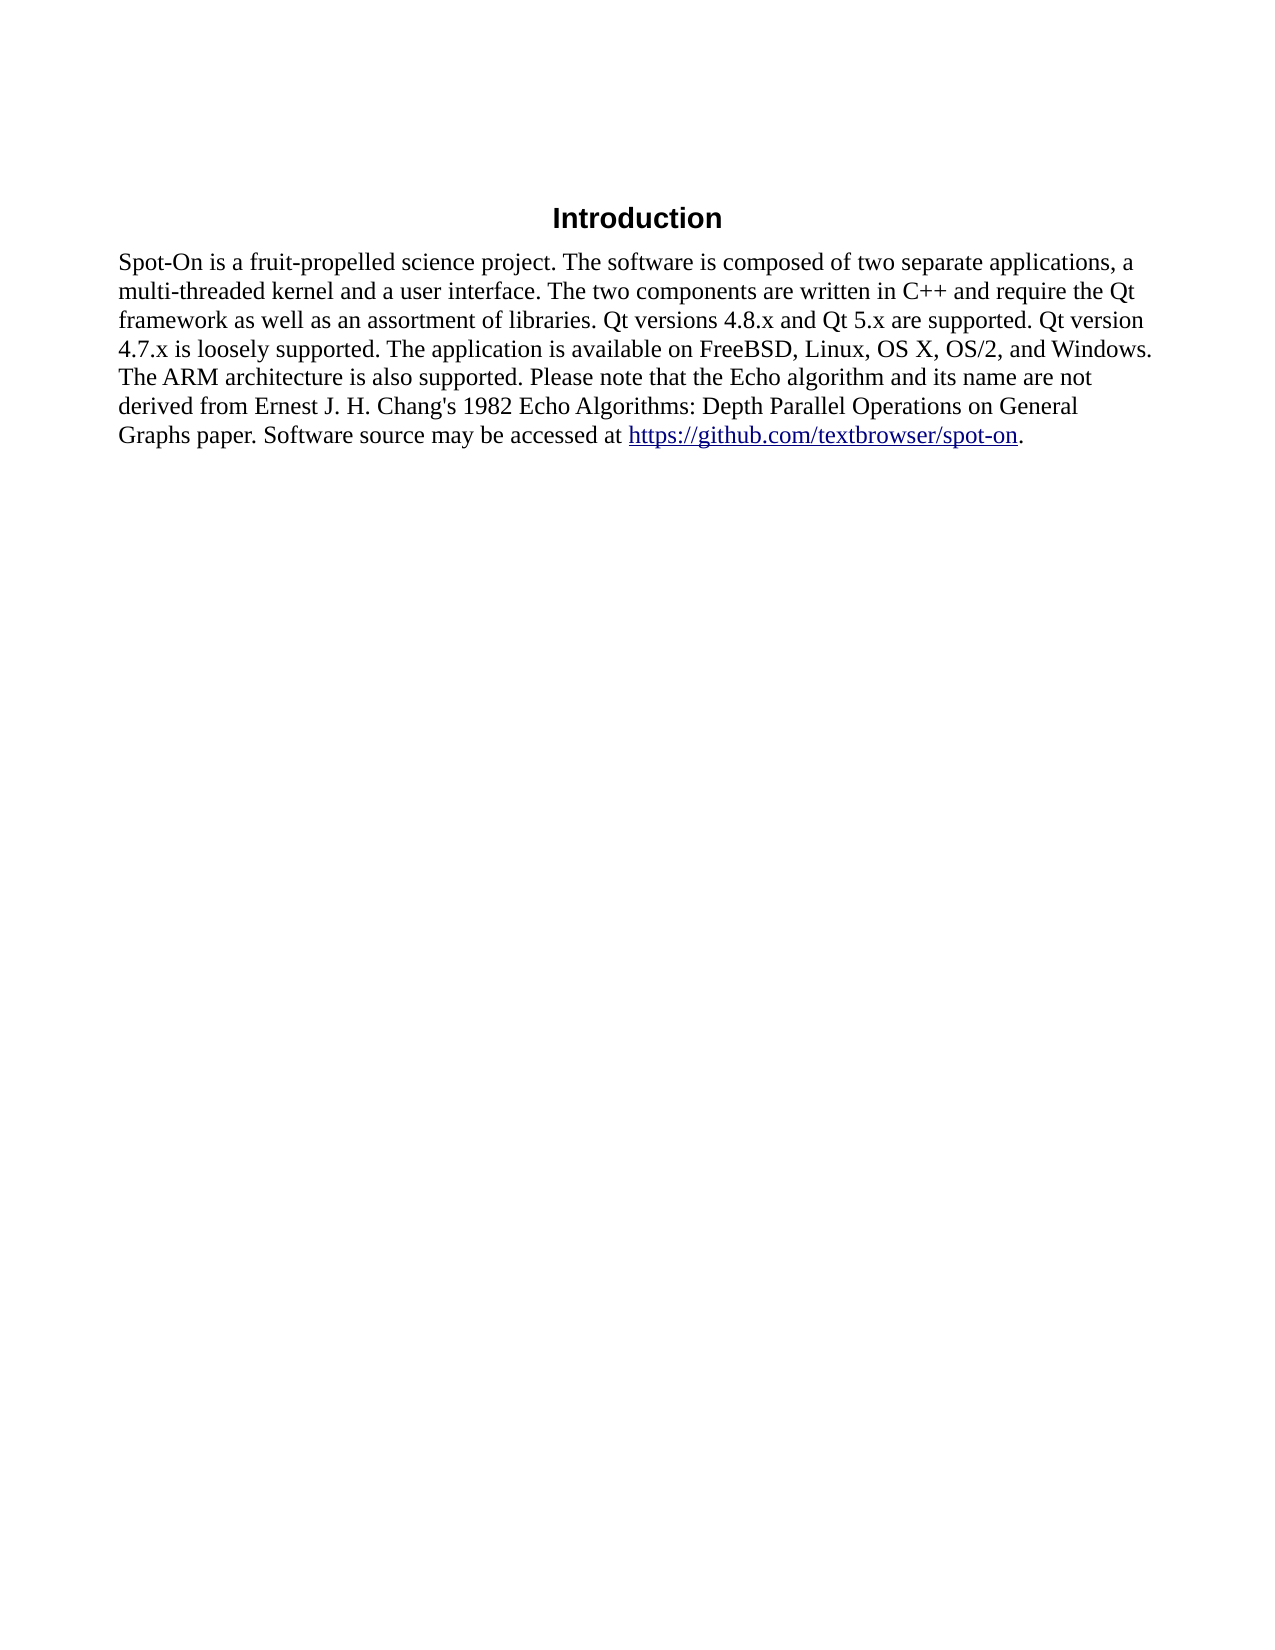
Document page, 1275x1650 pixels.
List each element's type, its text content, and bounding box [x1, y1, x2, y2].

text Spot-On is a fruit-propelled science project. The software is composed of two separate applications, a multi-threaded kernel and a user interface. The two components are written in C++ and require the Qt framework as well as an assortment of libraries. Qt versions 4.8.x and Qt 5.x are supported. Qt version 4.7.x is loosely supported. The application is available on FreeBSD, Linux, OS X, OS/2, and Windows. The ARM architecture is also supported. Please note that the Echo algorithm and its name are not derived from Ernest J. H. Chang's 1982 Echo Algorithms: Depth Parallel Operations on General Graphs paper. Software source may be accessed at https://github.com/textbrowser/spot-on. [118, 247, 1157, 449]
subtitle Introduction [118, 201, 1157, 235]
